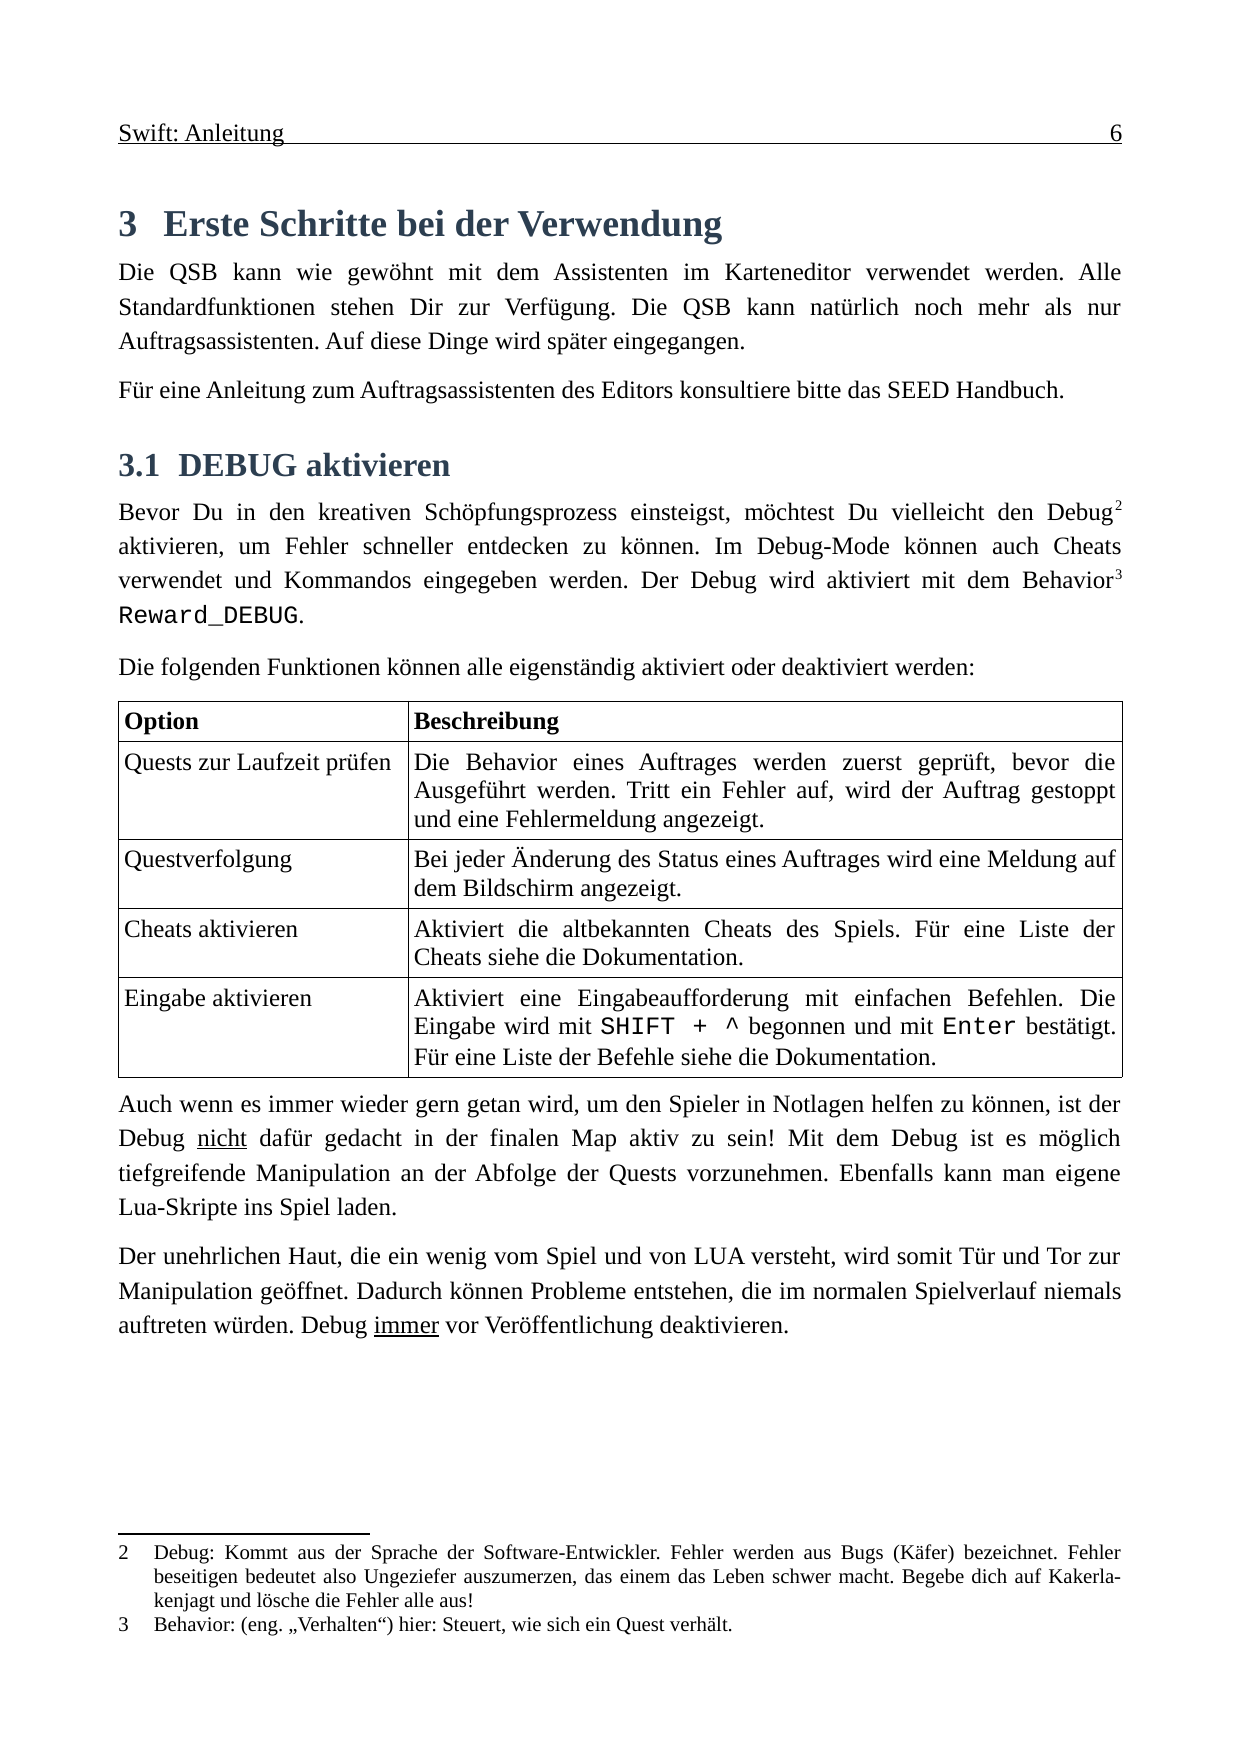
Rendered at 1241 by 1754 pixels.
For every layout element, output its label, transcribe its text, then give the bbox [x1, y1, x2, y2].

table_cell Die Behavior eines Auftrages werden zuerst geprüft, bevor die Ausgeführt werden. Tritt ein Fehler auf, wird der Auftrag gestoppt und eine Fehlermeldung angezeigt. [409, 742, 1122, 839]
text Der unehrlichen Haut, die ein wenig vom Spiel und von LUA versteht, wird somit Tür und Tor zur Manipulation geöffnet. Dadurch können Probleme entstehen, die im normalen Spielverlauf niemals auftreten würden. Debug immer vor Veröffentlichung deaktivieren. [118, 1241, 1122, 1339]
table_cell Aktiviert eine Eingabeaufforderung mit einfachen Befehlen. Die Eingabe wird mit SHIFT + ^ begonnen und mit Enter bestätigt. Für eine Liste der Befehle siehe die Dokumentation. [409, 978, 1122, 1077]
text Bevor Du in den kreativen Schöpfungsprozess einsteigst, möchtest Du vielleicht den Debug aktivieren, um Fehler schneller entdecken zu können. Im Debug-Mode können auch Cheats verwendet und Kommandos eingegeben werden. Der Debug wird aktiviert mit dem Behavior Reward_DEBUG. [118, 497, 1122, 631]
text Auch wenn es immer wieder gern getan wird, um den Spieler in Notlagen helfen zu können, ist der Debug nicht dafür gedacht in der finalen Map aktiv zu sein! Mit dem Debug ist es möglich tiefgreifende Manipulation an der Abfolge der Quests vorzunehmen. Ebenfalls kann man eigene Lua-Skripte ins Spiel laden. [118, 1089, 1122, 1221]
table_cell Quests zur Laufzeit prüfen [119, 742, 408, 839]
table_cell Questverfolgung [119, 840, 408, 908]
text Die QSB kann wie gewöhnt mit dem Assistenten im Karteneditor verwendet werden. Alle Standardfunktionen stehen Dir zur Verfügung. Die QSB kann natürlich noch mehr als nur Auftragsassistenten. Auf diese Dinge wird später eingegangen. [118, 257, 1122, 355]
text Für eine Anleitung zum Auftragsassistenten des Editors konsultiere bitte das SEED Handbuch. [118, 376, 1122, 404]
table_header Option [119, 702, 408, 741]
subtitle Erste Schritte bei der Verwendung [118, 201, 1122, 245]
text Die folgenden Funktionen können alle eigenständig aktiviert oder deaktiviert werden: [118, 652, 1122, 680]
text Debug: Kommt aus der Sprache der Software-Entwickler. Fehler werden aus Bugs (Käfer) bezeichnet. Fehler beseitigen bedeutet also Ungeziefer auszumerzen, das einem das Leben schwer macht. Begebe dich auf Kakerla-kenjagt und lösche die Fehler alle aus! [118, 1539, 1122, 1612]
table_header Beschreibung [409, 702, 1122, 741]
table_cell Aktiviert die altbekannten Cheats des Spiels. Für eine Liste der Cheats siehe die Dokumentation. [409, 909, 1122, 977]
subtitle DEBUG aktivieren [118, 445, 1122, 484]
table_cell Eingabe aktivieren [119, 978, 408, 1077]
text Behavior: (eng. „Verhalten“) hier: Steuert, wie sich ein Quest verhält. [118, 1612, 1122, 1636]
table_cell Cheats aktivieren [119, 909, 408, 977]
table_cell Bei jeder Änderung des Status eines Auftrages wird eine Meldung auf dem Bildschirm angezeigt. [409, 840, 1122, 908]
